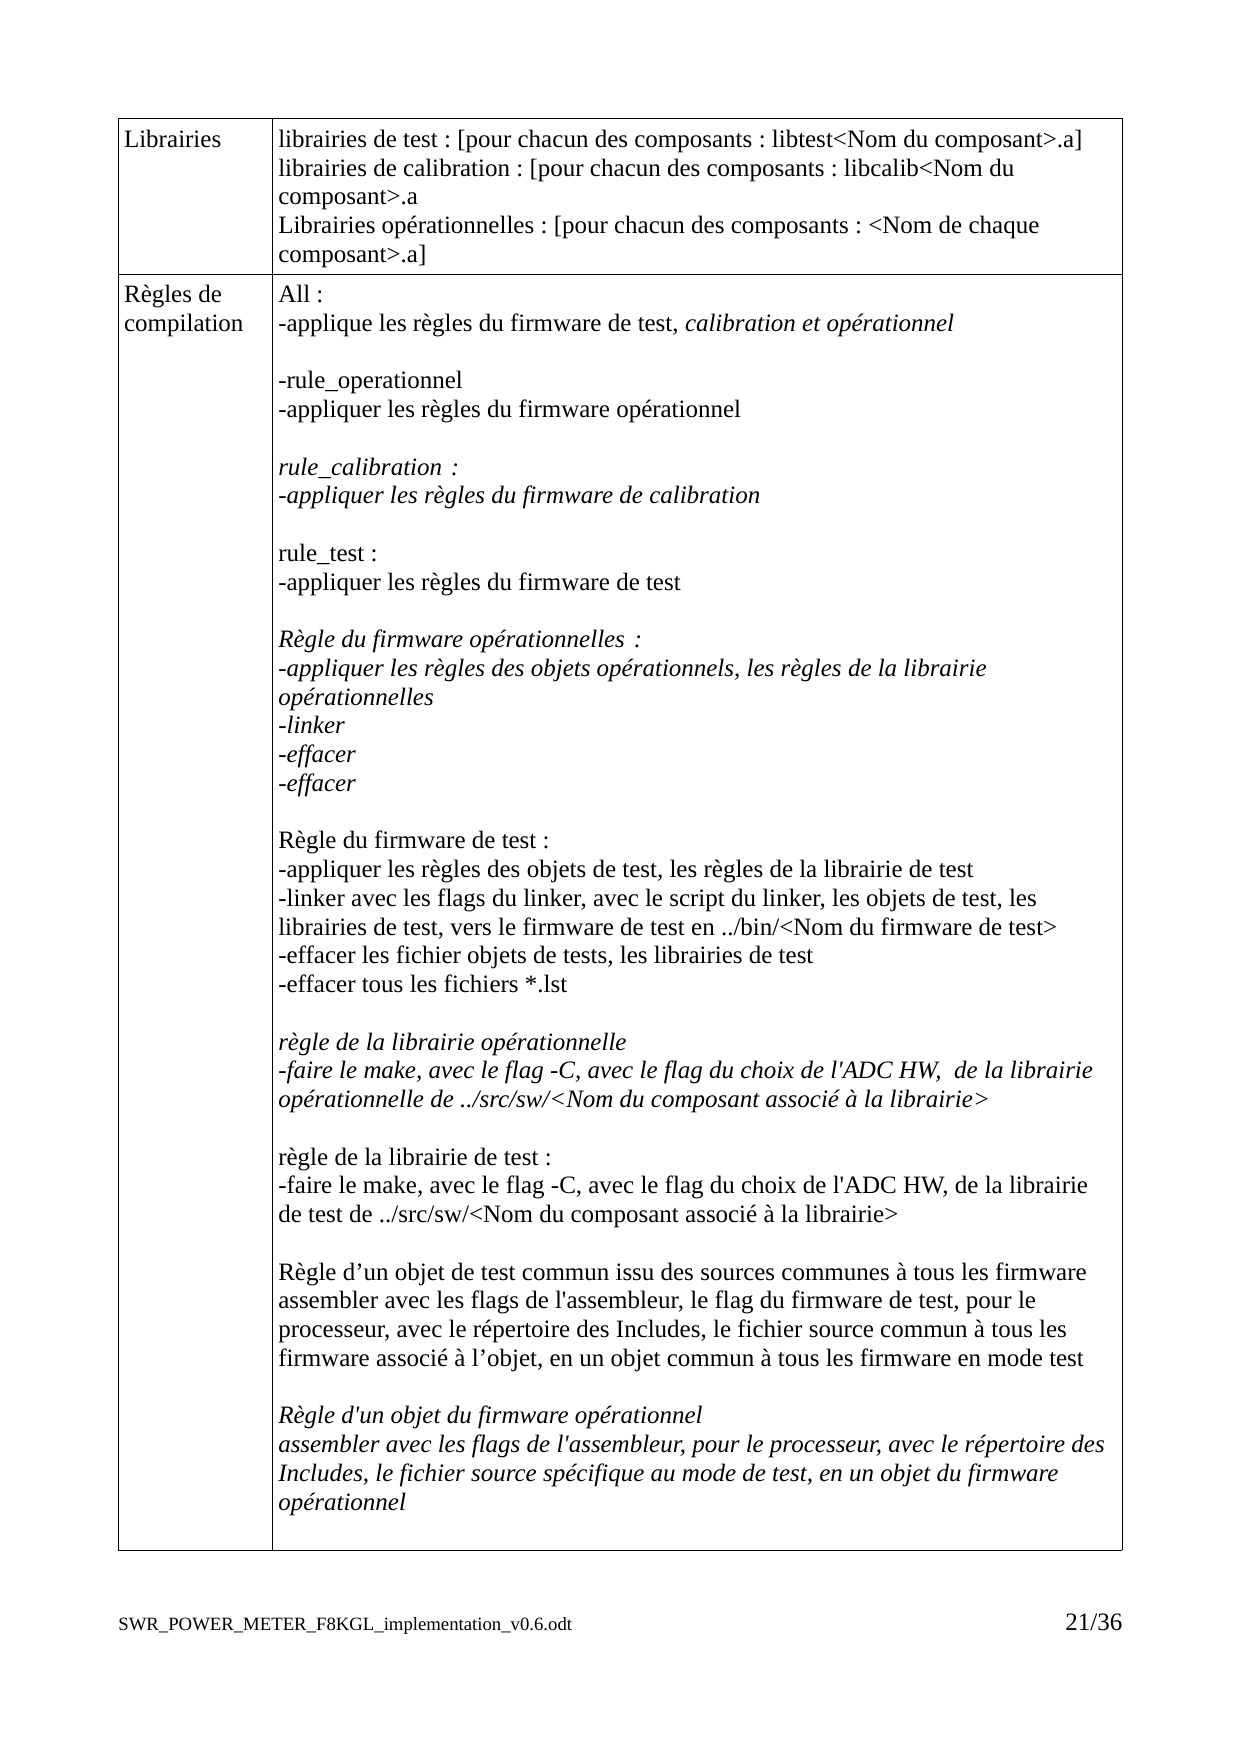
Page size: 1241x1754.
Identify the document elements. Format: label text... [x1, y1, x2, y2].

table_cell librairies de test : [pour chacun des composants : libtest<Nom du composant>.a] librairies de calibration : [pour chacun des composants : libcalib<Nom du composant>.a Librairies opérationnelles : [pour chacun des composants : <Nom de chaque composant>.a] [273, 119, 1122, 273]
table_cell All : -applique les règles du firmware de test, calibration et opérationnel -rule_operationnel -appliquer les règles du firmware opérationnel rule_calibration : -appliquer les règles du firmware de calibration rule_test : -appliquer les règles du firmware de test Règle du firmware opérationnelles : -appliquer les règles des objets opérationnels, les règles de la librairie opérationnelles -linker -effacer -effacer Règle du firmware de test : -appliquer les règles des objets de test, les règles de la librairie de test -linker avec les flags du linker, avec le script du linker, les objets de test, les librairies de test, vers le firmware de test en ../bin/<Nom du firmware de test> -effacer les fichier objets de tests, les librairies de test -effacer tous les fichiers *.lst règle de la librairie opérationnelle -faire le make, avec le flag -C, avec le flag du choix de l'ADC HW, de la librairie opérationnelle de ../src/sw/<Nom du composant associé à la librairie> règle de la librairie de test : -faire le make, avec le flag -C, avec le flag du choix de l'ADC HW, de la librairie de test de ../src/sw/<Nom du composant associé à la librairie> Règle d’un objet de test commun issu des sources communes à tous les firmware assembler avec les flags de l'assembleur, le flag du firmware de test, pour le processeur, avec le répertoire des Includes, le fichier source commun à tous les firmware associé à l’objet, en un objet commun à tous les firmware en mode test Règle d'un objet du firmware opérationnel assembler avec les flags de l'assembleur, pour le processeur, avec le répertoire des Includes, le fichier source spécifique au mode de test, en un objet du firmware opérationnel [273, 275, 1122, 1550]
table_cell Règles de compilation [119, 275, 272, 1550]
table_cell Librairies [119, 119, 272, 273]
